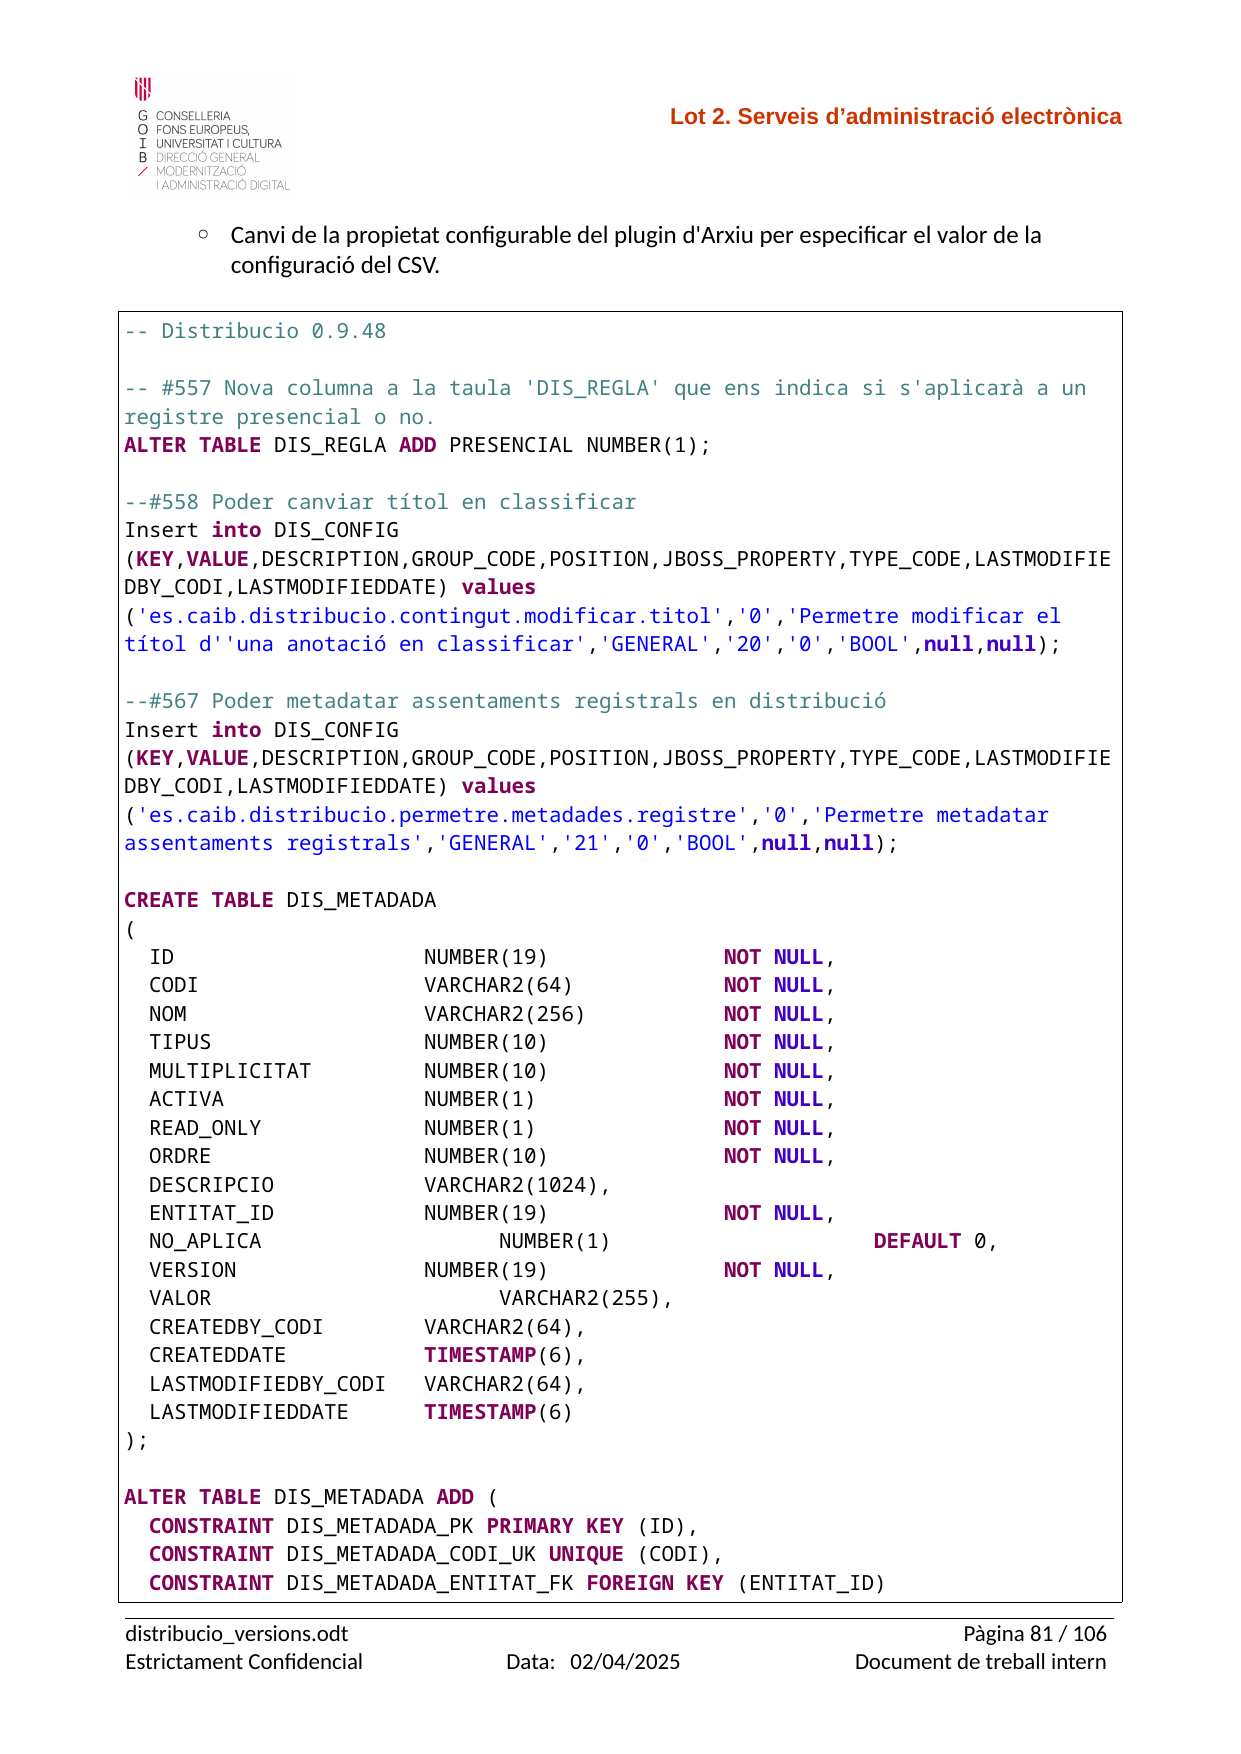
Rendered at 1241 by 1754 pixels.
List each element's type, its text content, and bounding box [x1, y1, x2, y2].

table_header -- Distribucio 0.9.48 -- #557 Nova columna a la taula 'DIS_REGLA' que ens indica si s'aplicarà a un registre presencial o no. ALTER TABLE DIS_REGLA ADD PRESENCIAL NUMBER(1); --#558 Poder canviar títol en classificar Insert into DIS_CONFIG (KEY,VALUE,DESCRIPTION,GROUP_CODE,POSITION,JBOSS_PROPERTY,TYPE_CODE,LASTMODIFIEDBY_CODI,LASTMODIFIEDDATE) values ('es.caib.distribucio.contingut.modificar.titol','0','Permetre modificar el títol d''una anotació en classificar','GENERAL','20','0','BOOL',null,null); --#567 Poder metadatar assentaments registrals en distribució Insert into DIS_CONFIG (KEY,VALUE,DESCRIPTION,GROUP_CODE,POSITION,JBOSS_PROPERTY,TYPE_CODE,LASTMODIFIEDBY_CODI,LASTMODIFIEDDATE) values ('es.caib.distribucio.permetre.metadades.registre','0','Permetre metadatar assentaments registrals','GENERAL','21','0','BOOL',null,null); CREATE TABLE DIS_METADADA ( ID NUMBER(19) NOT NULL, CODI VARCHAR2(64) NOT NULL, NOM VARCHAR2(256) NOT NULL, TIPUS NUMBER(10) NOT NULL, MULTIPLICITAT NUMBER(10) NOT NULL, ACTIVA NUMBER(1) NOT NULL, READ_ONLY NUMBER(1) NOT NULL, ORDRE NUMBER(10) NOT NULL, DESCRIPCIO VARCHAR2(1024), ENTITAT_ID NUMBER(19) NOT NULL, NO_APLICA NUMBER(1) DEFAULT 0, VERSION NUMBER(19) NOT NULL, VALOR VARCHAR2(255), CREATEDBY_CODI VARCHAR2(64), CREATEDDATE TIMESTAMP(6), LASTMODIFIEDBY_CODI VARCHAR2(64), LASTMODIFIEDDATE TIMESTAMP(6) ); ALTER TABLE DIS_METADADA ADD ( CONSTRAINT DIS_METADADA_PK PRIMARY KEY (ID), CONSTRAINT DIS_METADADA_CODI_UK UNIQUE (CODI), CONSTRAINT DIS_METADADA_ENTITAT_FK FOREIGN KEY (ENTITAT_ID) [119, 312, 1122, 1602]
list Canvi de la propietat configurable del plugin d'Arxiu per especificar el valor de la configuració del CSV. [193, 219, 1122, 280]
picture [126, 70, 299, 197]
